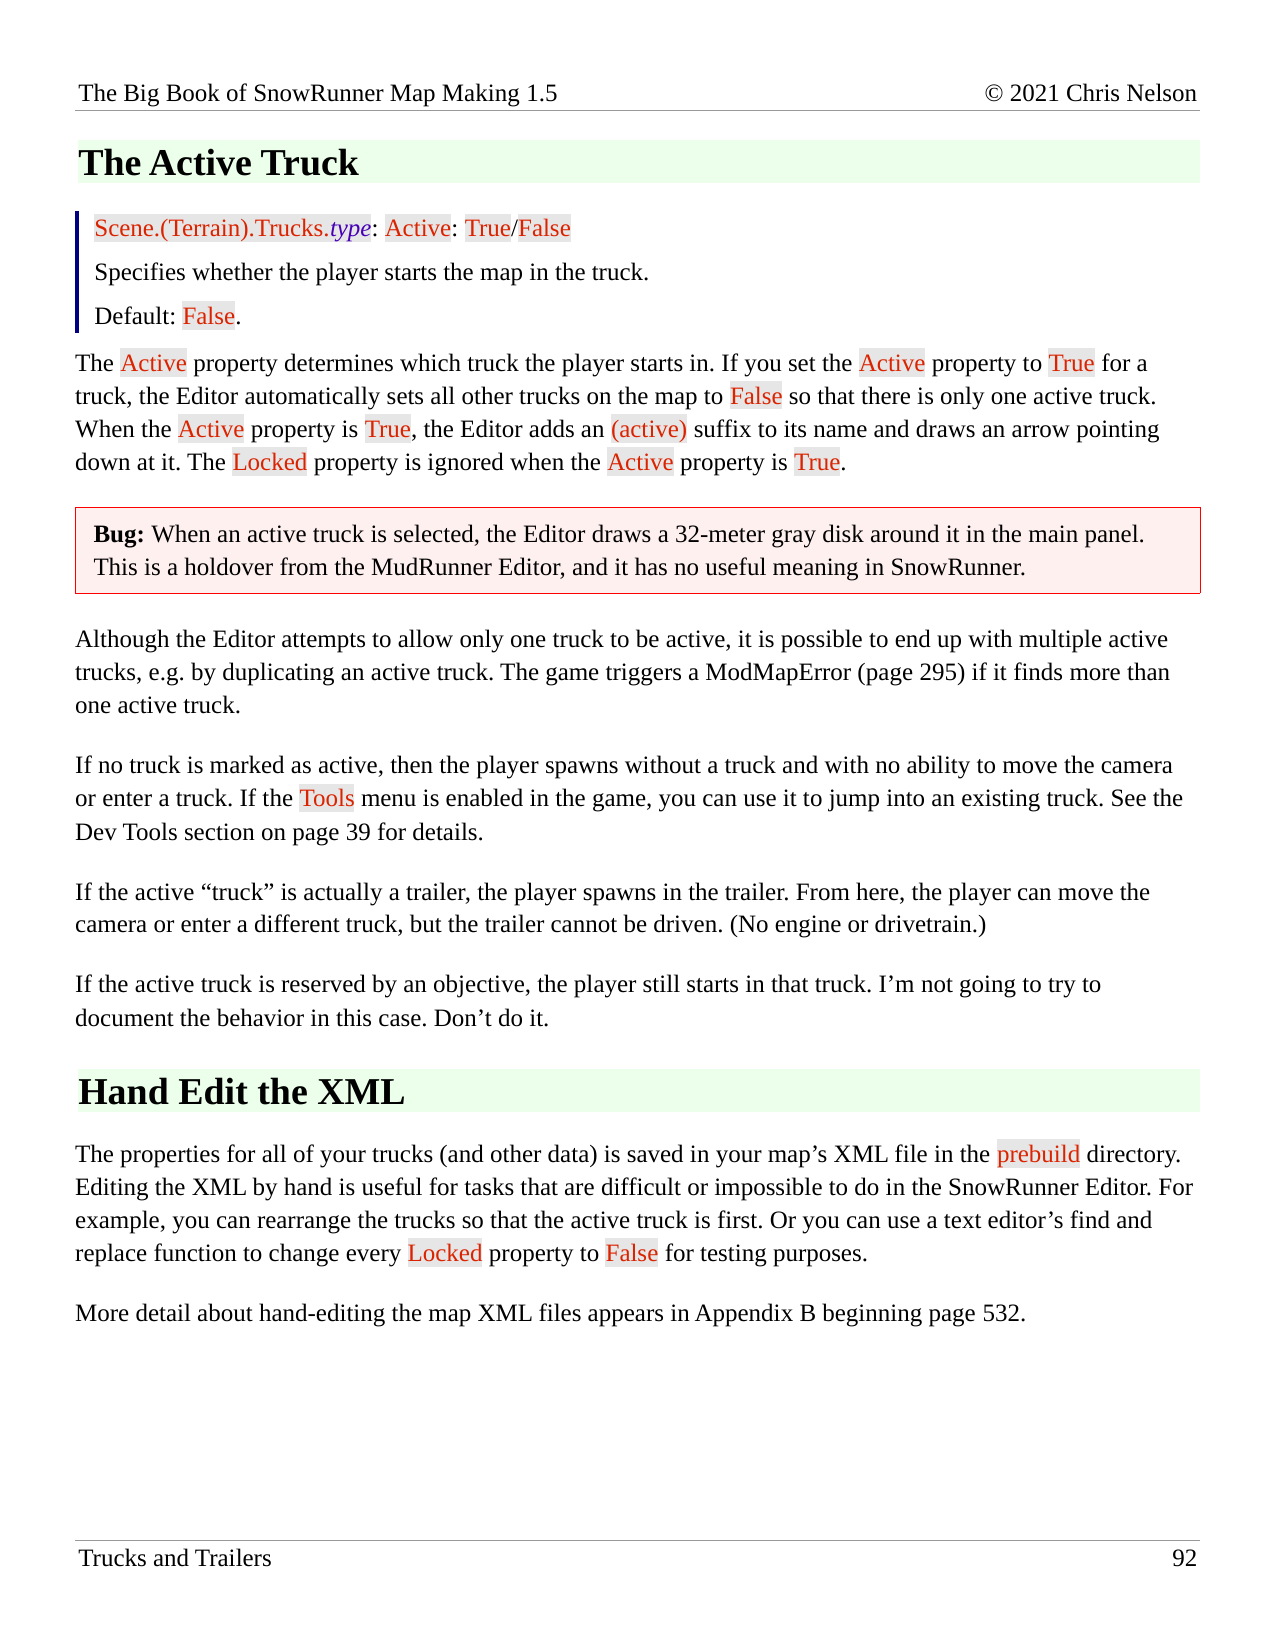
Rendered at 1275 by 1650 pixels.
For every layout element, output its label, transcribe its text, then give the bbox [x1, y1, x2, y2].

text If the active truck is reserved by an objective, the player still starts in that truck. I’m not going to try to document the behavior in this case. Don’t do it. [75, 969, 1200, 1031]
subtitle Hand Edit the XML [78, 1069, 1200, 1112]
text Default: False. [79, 298, 1200, 333]
text More detail about hand-editing the map XML files appears in Appendix B beginning page 532. [75, 1298, 1200, 1327]
text If the active “truck” is actually a trailer, the player spawns in the trailer. From here, the player can move the camera or enter a different truck, but the trailer cannot be driven. (No engine or drivetrain.) [75, 877, 1200, 938]
list When an active truck is selected, the Editor draws a 32-meter gray disk around it in the main panel. This is a holdover from the MudRunner Editor, and it has no useful meaning in SnowRunner. [76, 508, 1200, 593]
text Scene.(Terrain).Trucks.type: Active: True/False [79, 211, 1200, 242]
text The Active property determines which truck the player starts in. If you set the Active property to True for a truck, the Editor automatically sets all other trucks on the map to False so that there is only one active truck. When the Active property is True, the Editor adds an (active) suffix to its name and draws an arrow pointing down at it. The Locked property is ignored when the Active property is True. [75, 348, 1200, 476]
text If no truck is marked as active, then the player spawns without a truck and with no ability to move the camera or enter a truck. If the Tools menu is enabled in the game, you can use it to jump into an existing truck. See the Dev Tools section on page 39 for details. [75, 751, 1200, 845]
text Although the Editor attempts to allow only one truck to be active, it is possible to end up with multiple active trucks, e.g. by duplicating an active truck. The game triggers a ModMapError (page 295) if it finds more than one active truck. [75, 624, 1200, 719]
subtitle The Active Truck [78, 140, 1200, 183]
text The properties for all of your trucks (and other data) is saved in your map’s XML file in the prebuild directory. Editing the XML by hand is useful for tasks that are difficult or impossible to do in the SnowRunner Editor. For example, you can rearrange the trucks so that the active truck is first. Or you can use a text editor’s find and replace function to change every Locked property to False for testing purposes. [75, 1139, 1200, 1267]
text Specifies whether the player starts the map in the truck. [79, 254, 1200, 286]
